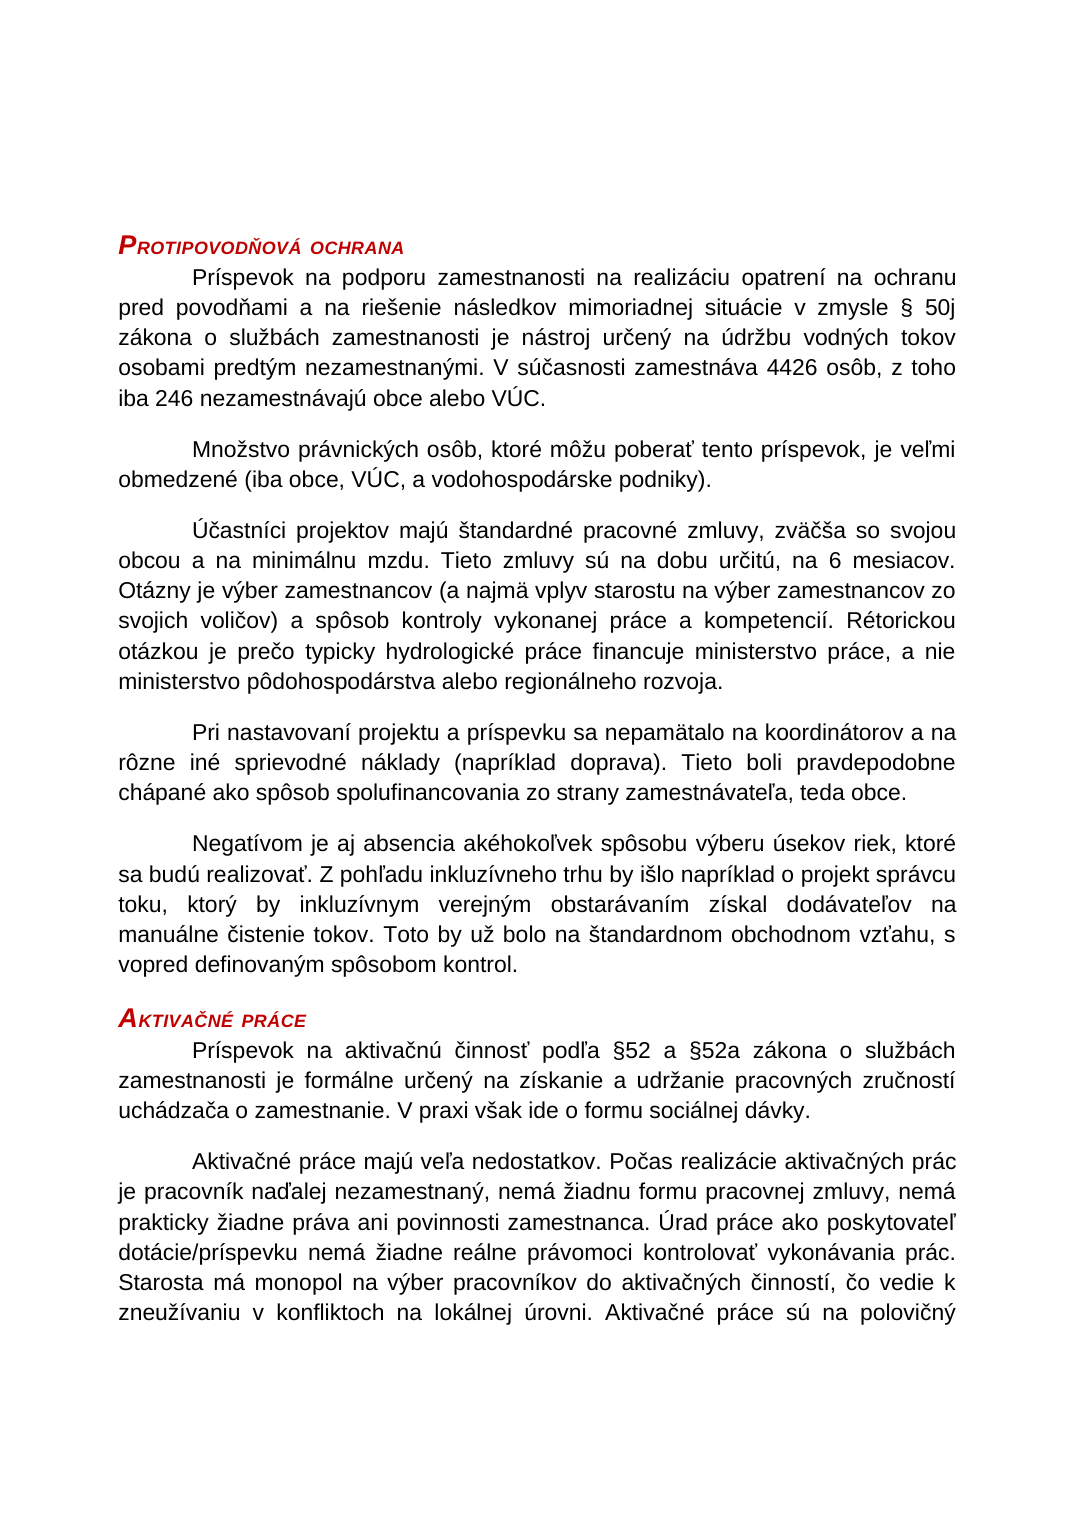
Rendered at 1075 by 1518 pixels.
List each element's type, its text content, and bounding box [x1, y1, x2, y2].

text Množstvo právnických osôb, ktoré môžu poberať tento príspevok, je veľmi obmedzené (iba obce, VÚC, a vodohospodárske podniky). [118, 436, 957, 492]
subtitle Protipovodňová ochrana [118, 229, 957, 261]
text Príspevok na aktivačnú činnosť podľa §52 a §52a zákona o službách zamestnanosti je formálne určený na získanie a udržanie pracovných zručností uchádzača o zamestnanie. V praxi však ide o formu sociálnej dávky. [118, 1037, 957, 1123]
text Negatívom je aj absencia akéhokoľvek spôsobu výberu úsekov riek, ktoré sa budú realizovať. Z pohľadu inkluzívneho trhu by išlo napríklad o projekt správcu toku, ktorý by inkluzívnym verejným obstarávaním získal dodávateľov na manuálne čistenie tokov. Toto by už bolo na štandardnom obchodnom vzťahu, s vopred definovaným spôsobom kontrol. [118, 830, 957, 977]
subtitle Aktivačné práce [118, 1002, 957, 1033]
text Príspevok na podporu zamestnanosti na realizáciu opatrení na ochranu pred povodňami a na riešenie následkov mimoriadnej situácie v zmysle § 50j zákona o službách zamestnanosti je nástroj určený na údržbu vodných tokov osobami predtým nezamestnanými. V súčasnosti zamestnáva 4426 osôb, z toho iba 246 nezamestnávajú obce alebo VÚC. [118, 264, 957, 411]
text Aktivačné práce majú veľa nedostatkov. Počas realizácie aktivačných prác je pracovník naďalej nezamestnaný, nemá žiadnu formu pracovnej zmluvy, nemá prakticky žiadne práva ani povinnosti zamestnanca. Úrad práce ako poskytovateľ dotácie/príspevku nemá žiadne reálne právomoci kontrolovať vykonávania prác. Starosta má monopol na výber pracovníkov do aktivačných činností, čo vedie k zneužívaniu v konfliktoch na lokálnej úrovni. Aktivačné práce sú na polovičný [118, 1148, 957, 1325]
text Pri nastavovaní projektu a príspevku sa nepamätalo na koordinátorov a na rôzne iné sprievodné náklady (napríklad doprava). Tieto boli pravdepodobne chápané ako spôsob spolufinancovania zo strany zamestnávateľa, teda obce. [118, 719, 957, 806]
text Účastníci projektov majú štandardné pracovné zmluvy, zväčša so svojou obcou a na minimálnu mzdu. Tieto zmluvy sú na dobu určitú, na 6 mesiacov. Otázny je výber zamestnancov (a najmä vplyv starostu na výber zamestnancov zo svojich voličov) a spôsob kontroly vykonanej práce a kompetencií. Rétorickou otázkou je prečo typicky hydrologické práce financuje ministerstvo práce, a nie ministerstvo pôdohospodárstva alebo regionálneho rozvoja. [118, 517, 957, 694]
